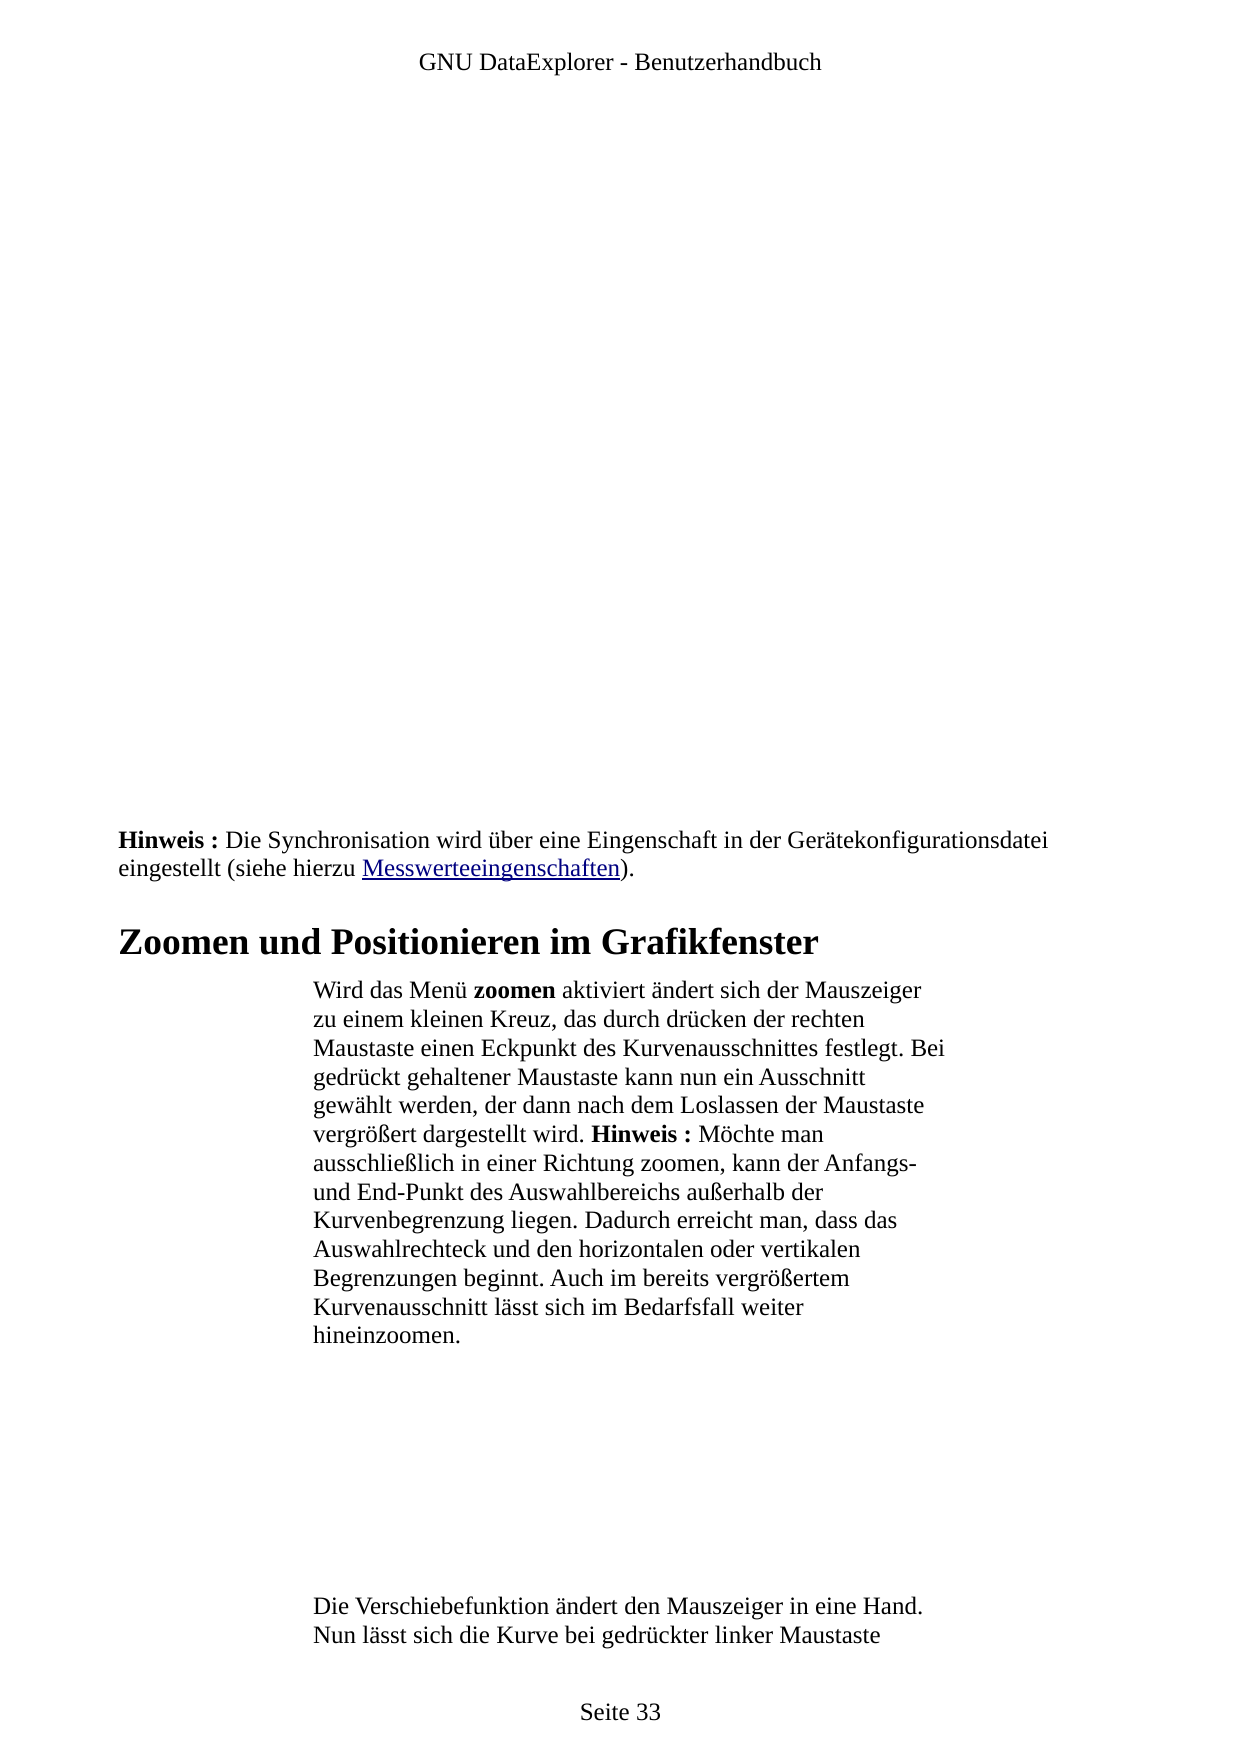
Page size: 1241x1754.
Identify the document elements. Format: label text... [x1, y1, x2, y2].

text Die Verschiebefunktion ändert den Mauszeiger in eine Hand. Nun lässt sich die Kurve bei gedrückter linker Maustaste [118, 1591, 1122, 1649]
text Wird das Menü zoomen aktiviert ändert sich der Mauszeiger zu einem kleinen Kreuz, das durch drücken der rechten Maustaste einen Eckpunkt des Kurvenausschnittes festlegt. Bei gedrückt gehaltener Maustaste kann nun ein Ausschnitt gewählt werden, der dann nach dem Loslassen der Maustaste vergrößert dargestellt wird. Hinweis : Möchte man ausschließlich in einer Richtung zoomen, kann der Anfangs- und End-Punkt des Auswahlbereichs außerhalb der Kurvenbegrenzung liegen. Dadurch erreicht man, dass das Auswahlrechteck und den horizontalen oder vertikalen Begrenzungen beginnt. Auch im bereits vergrößertem Kurvenausschnitt lässt sich im Bedarfsfall weiter hineinzoomen. [118, 975, 1122, 1349]
text Hinweis : Die Synchronisation wird über eine Eingenschaft in der Gerätekonfigurationsdatei eingestellt (siehe hierzu Messwerteeingenschaften). [118, 825, 1122, 882]
subtitle Zoomen und Positionieren im Grafikfenster [118, 920, 1122, 963]
